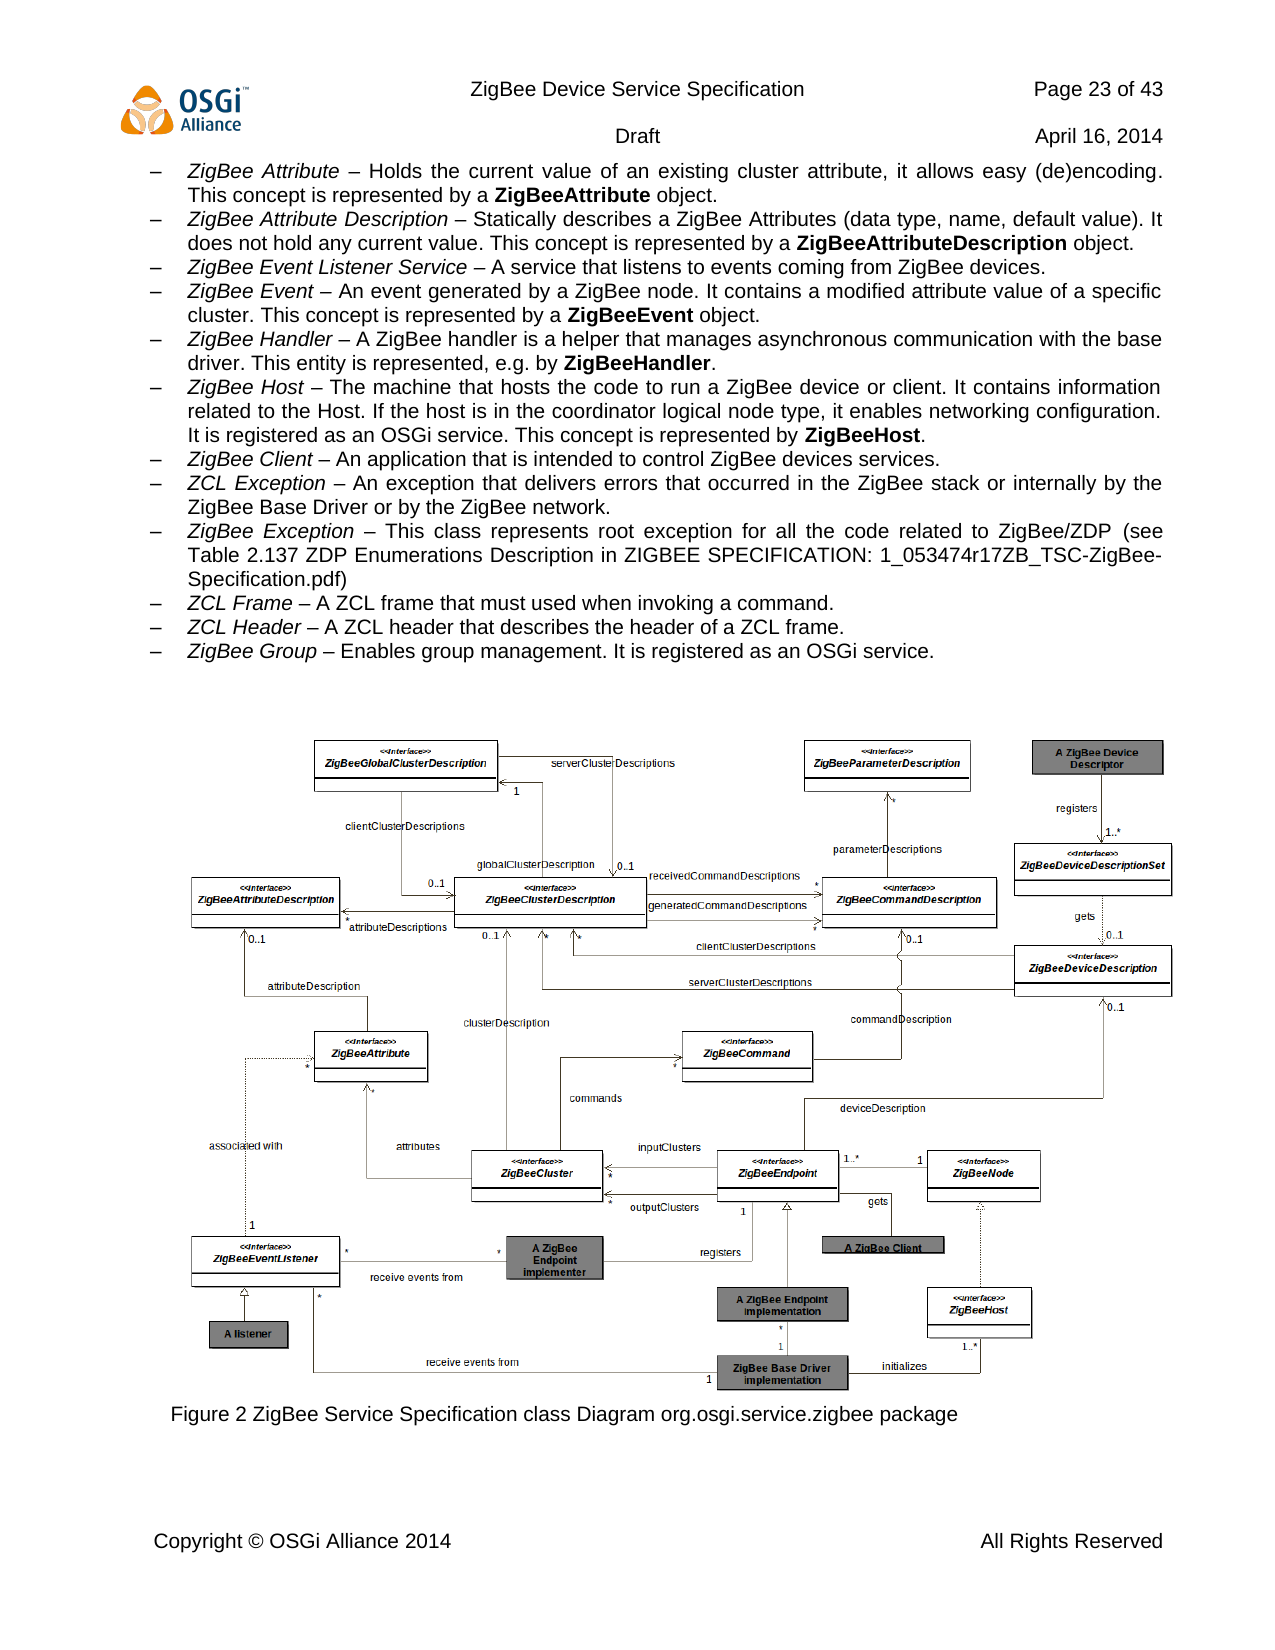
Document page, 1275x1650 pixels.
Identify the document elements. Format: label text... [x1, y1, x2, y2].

picture [170, 709, 1181, 1402]
list ZigBee Exception – This class represents root exception for all the code related to ZigBee/ZDP (see Table 2.137 ZDP Enumerations Description in ZIGBEE SPECIFICATION: 1_053474r17ZB_TSC-ZigBee-Specification.pdf) [150, 519, 1163, 591]
list ZCL Frame – A ZCL frame that must used when invoking a command. [150, 591, 1163, 615]
list ZigBee Handler – A ZigBee handler is a helper that manages asynchronous communication with the base driver. This entity is represented, e.g. by ZigBeeHandler. [150, 327, 1163, 375]
picture [113, 78, 257, 142]
list ZigBee Event – An event generated by a ZigBee node. It contains a modified attribute value of a specific cluster. This concept is represented by a ZigBeeEvent object. [150, 279, 1163, 327]
list ZCL Header – A ZCL header that describes the header of a ZCL frame. [150, 615, 1163, 639]
list ZigBee Host – The machine that hosts the code to run a ZigBee device or client. It contains information related to the Host. If the host is in the coordinator logical node type, it enables networking configuration. It is registered as an OSGi service. This concept is represented by ZigBeeHost. [150, 375, 1163, 447]
text Figure 3 ZigBee Service Specification class Diagram org.osgi.service.zigbee package [170, 1402, 1143, 1426]
list ZigBee Client – An application that is intended to control ZigBee devices services. [150, 447, 1163, 471]
list ZigBee Group – Enables group management. It is registered as an OSGi service. [150, 639, 1163, 663]
list ZCL Exception – An exception that delivers errors that occurred in the ZigBee stack or internally by the ZigBee Base Driver or by the ZigBee network. [150, 471, 1163, 519]
list ZigBee Attribute – Holds the current value of an existing cluster attribute, it allows easy (de)encoding. This concept is represented by a ZigBeeAttribute object. [150, 159, 1163, 207]
list ZigBee Event Listener Service – A service that listens to events coming from ZigBee devices. [150, 255, 1163, 279]
list ZigBee Attribute Description – Statically describes a ZigBee Attributes (data type, name, default value). It does not hold any current value. This concept is represented by a ZigBeeAttributeDescription object. [150, 207, 1163, 255]
